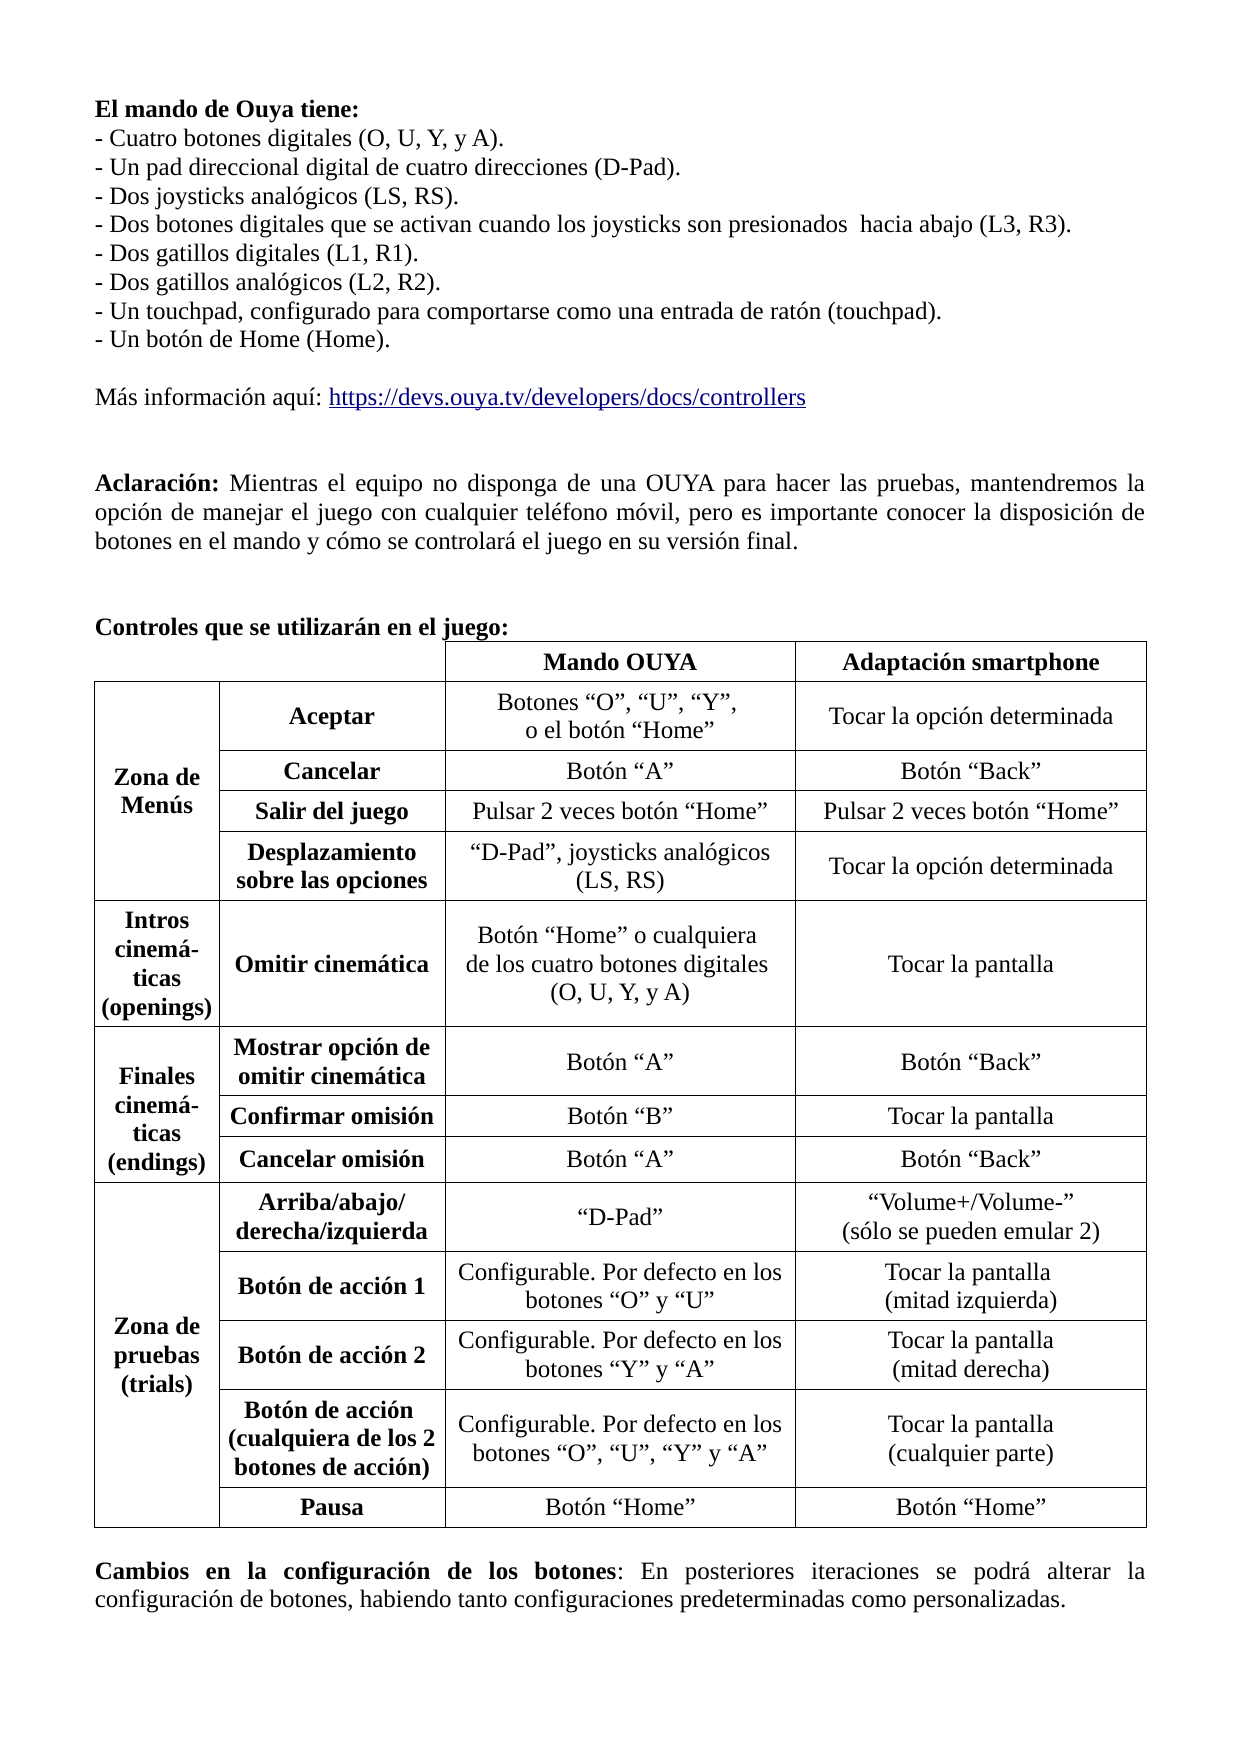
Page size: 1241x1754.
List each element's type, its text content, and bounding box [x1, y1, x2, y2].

table_cell Botón de acción (cualquiera de los 2 botones de acción) [220, 1390, 445, 1487]
table_cell Arriba/abajo/ derecha/izquierda [220, 1183, 445, 1251]
table_cell Intros cinemá-ticas (openings) [95, 901, 219, 1026]
table_cell Tocar la pantalla [796, 1096, 1146, 1136]
table_cell Botón “Home” [446, 1488, 795, 1527]
table_cell Cancelar omisión [220, 1137, 445, 1182]
table_cell Aceptar [220, 682, 445, 750]
table_cell Cancelar [220, 751, 445, 790]
table_cell Botón “Home” o cualquiera de los cuatro botones digitales (O, U, Y, y A) [446, 901, 795, 1026]
table_cell Botón “Back” [796, 751, 1146, 790]
table_cell Mostrar opción de omitir cinemática [220, 1027, 445, 1095]
table_cell “Volume+/Volume-” (sólo se pueden emular 2) [796, 1183, 1146, 1251]
table_cell Botón de acción 2 [220, 1321, 445, 1389]
table_cell Tocar la pantalla (cualquier parte) [796, 1390, 1146, 1487]
table_cell Omitir cinemática [220, 901, 445, 1026]
text Cambios en la configuración de los botones: En posteriores iteraciones se podrá alterar la configuración de botones, habiendo tanto configuraciones predeterminadas como personalizadas. [94, 1556, 1146, 1613]
table_header Adaptación smartphone [796, 642, 1146, 681]
text - Un botón de Home (Home). [94, 324, 1146, 353]
table_cell Tocar la pantalla (mitad derecha) [796, 1321, 1146, 1389]
table_cell Botón “B” [446, 1096, 795, 1136]
table_header Mando OUYA [446, 642, 795, 681]
table_cell Confirmar omisión [220, 1096, 445, 1136]
table_cell Tocar la pantalla [796, 901, 1146, 1026]
table_cell Configurable. Por defecto en los botones “Y” y “A” [446, 1321, 795, 1389]
table_cell “D-Pad” [446, 1183, 795, 1251]
table_cell Botón “Back” [796, 1137, 1146, 1182]
table_header [95, 641, 219, 681]
text Aclaración: Mientras el equipo no disponga de una OUYA para hacer las pruebas, mantendremos la opción de manejar el juego con cualquier teléfono móvil, pero es importante conocer la disposición de botones en el mando y cómo se controlará el juego en su versión final. [94, 468, 1146, 554]
table_cell Tocar la opción determinada [796, 682, 1146, 750]
text Más información aquí: https://devs.ouya.tv/developers/docs/controllers [94, 382, 1146, 411]
text - Dos gatillos digitales (L1, R1). - Dos gatillos analógicos (L2, R2). - Un touchpad, configurado para comportarse como una entrada de ratón (touchpad). [94, 238, 1146, 324]
text El mando de Ouya tiene: - Cuatro botones digitales (O, U, Y, y A). - Un pad direccional digital de cuatro direcciones (D-Pad). - Dos joysticks analógicos (LS, RS). - Dos botones digitales que se activan cuando los joysticks son presionados hacia abajo (L3, R3). [94, 94, 1146, 238]
table_cell Zona de pruebas (trials) [95, 1183, 219, 1527]
table_cell Configurable. Por defecto en los botones “O” y “U” [446, 1252, 795, 1320]
table_cell “D-Pad”, joysticks analógicos (LS, RS) [446, 832, 795, 900]
table_cell Finales cinemá-ticas (endings) [95, 1027, 219, 1182]
table_cell Botón “Home” [796, 1488, 1146, 1527]
table_cell Pausa [220, 1488, 445, 1527]
table_cell Pulsar 2 veces botón “Home” [796, 791, 1146, 831]
text Controles que se utilizarán en el juego: [94, 612, 1146, 641]
table_cell Salir del juego [220, 791, 445, 831]
table_cell Botón de acción 1 [220, 1252, 445, 1320]
table_header [219, 641, 445, 681]
table_cell Desplazamiento sobre las opciones [220, 832, 445, 900]
table_cell Botón “A” [446, 751, 795, 790]
table_cell Tocar la opción determinada [796, 832, 1146, 900]
table_cell Botón “Back” [796, 1027, 1146, 1095]
table_cell Pulsar 2 veces botón “Home” [446, 791, 795, 831]
table_cell Tocar la pantalla (mitad izquierda) [796, 1252, 1146, 1320]
table_cell Zona de Menús [95, 682, 219, 900]
table_cell Configurable. Por defecto en los botones “O”, “U”, “Y” y “A” [446, 1390, 795, 1487]
table_cell Botón “A” [446, 1027, 795, 1095]
table_cell Botones “O”, “U”, “Y”, o el botón “Home” [446, 682, 795, 750]
table_cell Botón “A” [446, 1137, 795, 1182]
